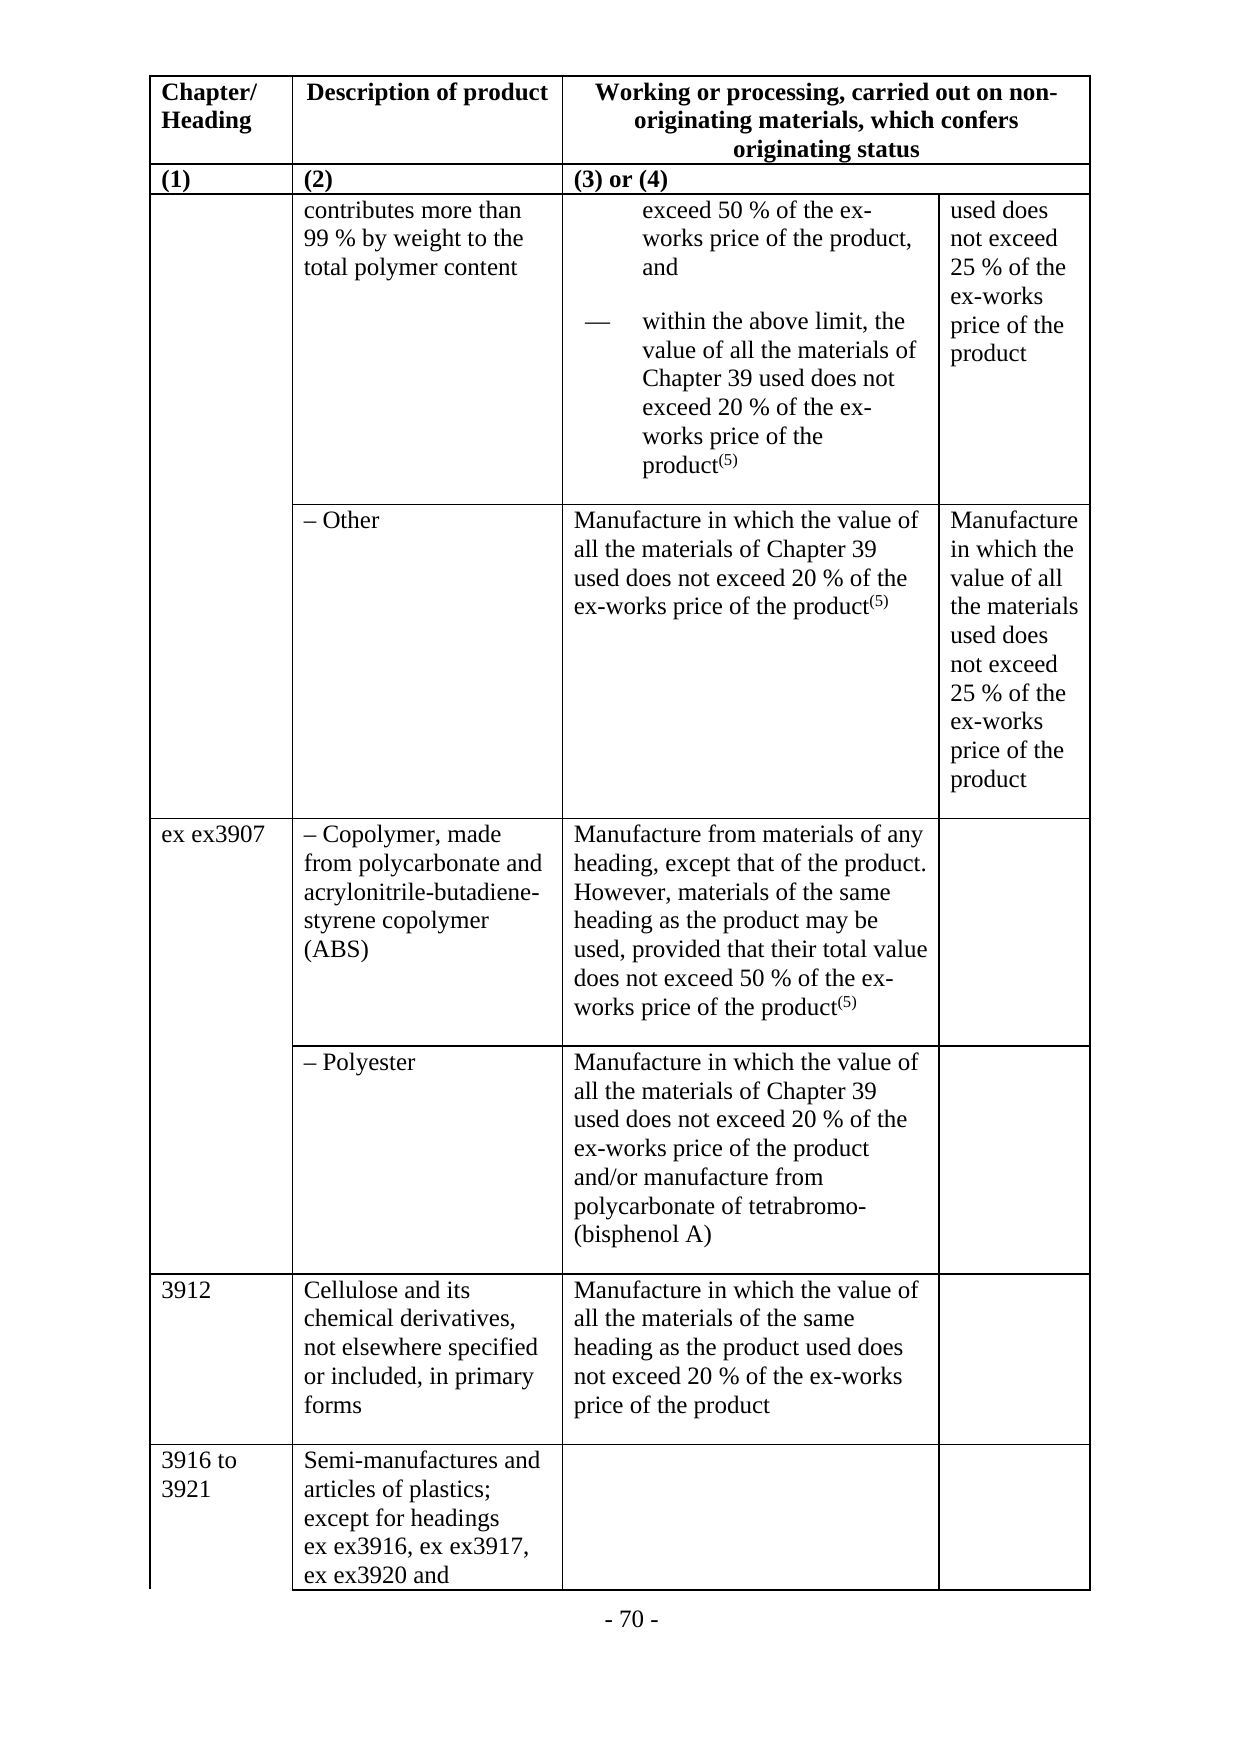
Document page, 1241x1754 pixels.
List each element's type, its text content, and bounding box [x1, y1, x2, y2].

table_cell – Other [293, 505, 562, 818]
table_cell [940, 1445, 1089, 1589]
table_cell (2) [293, 165, 562, 193]
table_cell (3) or (4) [563, 165, 1089, 193]
table_cell Manufacture in which the value of all the materials used does not exceed 25 % of the ex-works price of the product [940, 505, 1089, 818]
table_cell [563, 195, 938, 503]
table_cell Cellulose and its chemical derivatives, not elsewhere specified or included, in primary forms [293, 1275, 562, 1443]
table_cell – Copolymer, made from polycarbonate and acrylonitrile-butadiene-styrene copolymer (ABS) [293, 819, 562, 1045]
table_cell [151, 504, 292, 818]
table_cell Manufacture in which the value of all the materials of Chapter 39 used does not exceed 20 % of the ex-works price of the product and/or manufacture from polycarbonate of tetrabromo-(bisphenol A) [563, 1047, 938, 1273]
table_header Working or processing, carried out on non-originating materials, which confers originating status [563, 77, 1089, 163]
table_cell ex ex3907 [151, 819, 292, 1045]
table_cell — [574, 306, 631, 503]
table_cell contributes more than 99 % by weight to the total polymer content [293, 195, 562, 503]
table_cell [940, 1047, 1089, 1273]
table_cell 3912 [151, 1275, 292, 1443]
table_cell Manufacture from materials of any heading, except that of the product. However, materials of the same heading as the product may be used, provided that their total value does not exceed 50 % of the ex-works price of the product(5) [563, 819, 938, 1045]
table_cell 3916 to 3921 [151, 1445, 292, 1589]
table_cell [940, 1275, 1089, 1443]
table_cell (1) [151, 165, 292, 193]
table_header Description of product [293, 77, 562, 163]
table_header exceed 50 % of the ex-works price of the product, and [631, 195, 928, 306]
table_cell – Polyester [293, 1047, 562, 1273]
table_cell Semi-manufactures and articles of plastics; except for headings ex ex3916, ex ex3917, ex ex3920 and [293, 1445, 562, 1589]
table_cell Manufacture in which the value of all the materials of the same heading as the product used does not exceed 20 % of the ex-works price of the product [563, 1275, 938, 1443]
table_cell [151, 195, 292, 503]
table_cell [563, 1445, 938, 1589]
table_header [574, 195, 631, 306]
table_header Chapter/ Heading [151, 77, 292, 163]
table_cell within the above limit, the value of all the materials of Chapter 39 used does not exceed 20 % of the ex-works price of the product(5) [631, 306, 928, 503]
table_cell [151, 1045, 292, 1273]
table_cell [940, 819, 1089, 1045]
table_cell Manufacture in which the value of all the materials of Chapter 39 used does not exceed 20 % of the ex-works price of the product(5) [563, 505, 938, 818]
table_cell used does not exceed 25 % of the ex-works price of the product [940, 195, 1089, 503]
